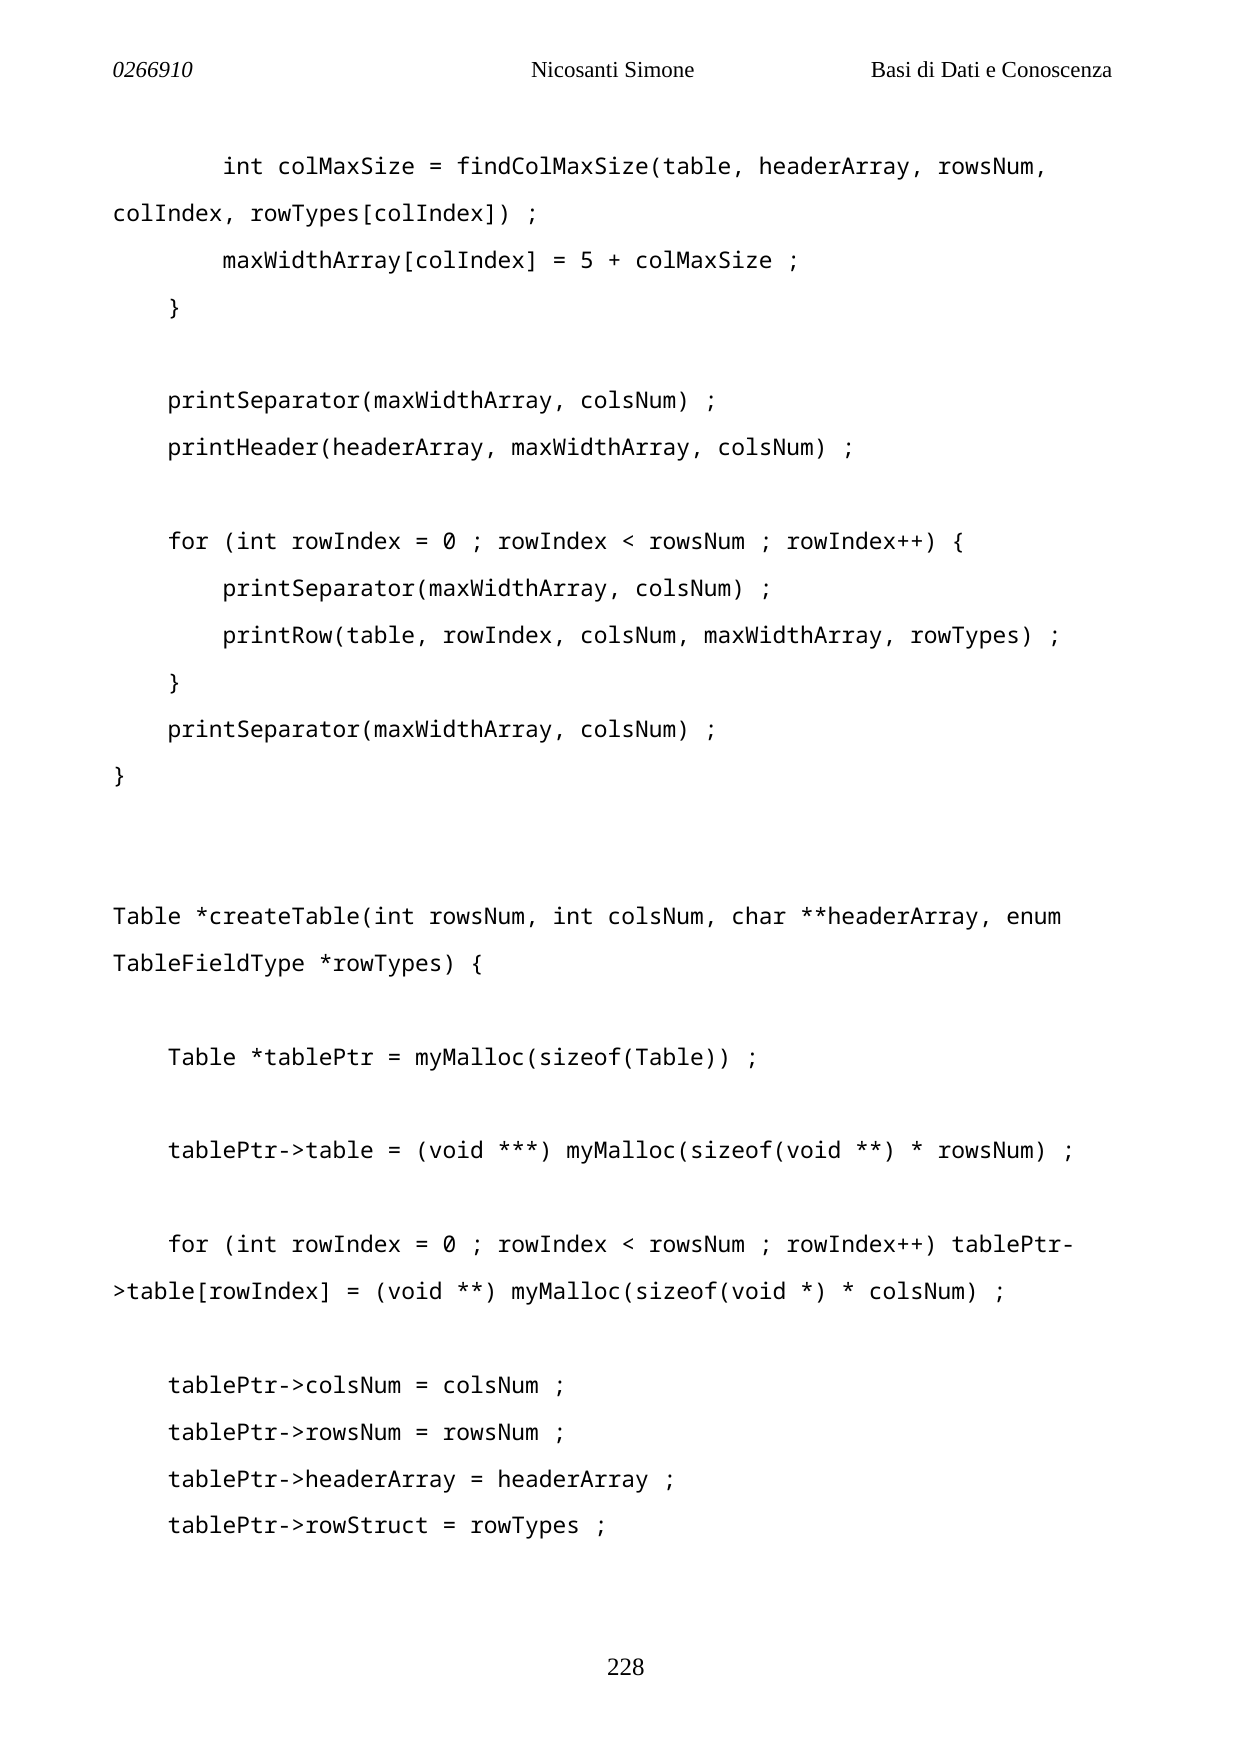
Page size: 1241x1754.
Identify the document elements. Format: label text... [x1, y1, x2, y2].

text tablePtr->table = (void ***) myMalloc(sizeof(void **) * rowsNum) ; [112, 1134, 1128, 1166]
text tablePtr->colsNum = colsNum ; [112, 1369, 1128, 1400]
text printSeparator(maxWidthArray, colsNum) ; [112, 384, 1128, 416]
text printSeparator(maxWidthArray, colsNum) ; [112, 712, 1128, 744]
text Table *createTable(int rowsNum, int colsNum, char **headerArray, enum TableFieldType *rowTypes) { [112, 900, 1128, 978]
text tablePtr->headerArray = headerArray ; [112, 1462, 1128, 1494]
text tablePtr->rowsNum = rowsNum ; [112, 1416, 1128, 1447]
text printSeparator(maxWidthArray, colsNum) ; [112, 572, 1128, 603]
text int colMaxSize = findColMaxSize(table, headerArray, rowsNum, colIndex, rowTypes[colIndex]) ; [112, 150, 1128, 228]
text printRow(table, rowIndex, colsNum, maxWidthArray, rowTypes) ; [112, 619, 1128, 650]
text printHeader(headerArray, maxWidthArray, colsNum) ; [112, 431, 1128, 462]
text for (int rowIndex = 0 ; rowIndex < rowsNum ; rowIndex++) { [112, 525, 1128, 556]
text tablePtr->rowStruct = rowTypes ; [112, 1509, 1128, 1541]
text } [112, 291, 1128, 322]
text } [112, 666, 1128, 697]
text for (int rowIndex = 0 ; rowIndex < rowsNum ; rowIndex++) tablePtr->table[rowIndex] = (void **) myMalloc(sizeof(void *) * colsNum) ; [112, 1228, 1128, 1306]
text Table *tablePtr = myMalloc(sizeof(Table)) ; [112, 1041, 1128, 1072]
text maxWidthArray[colIndex] = 5 + colMaxSize ; [112, 244, 1128, 275]
text } [112, 759, 1128, 791]
